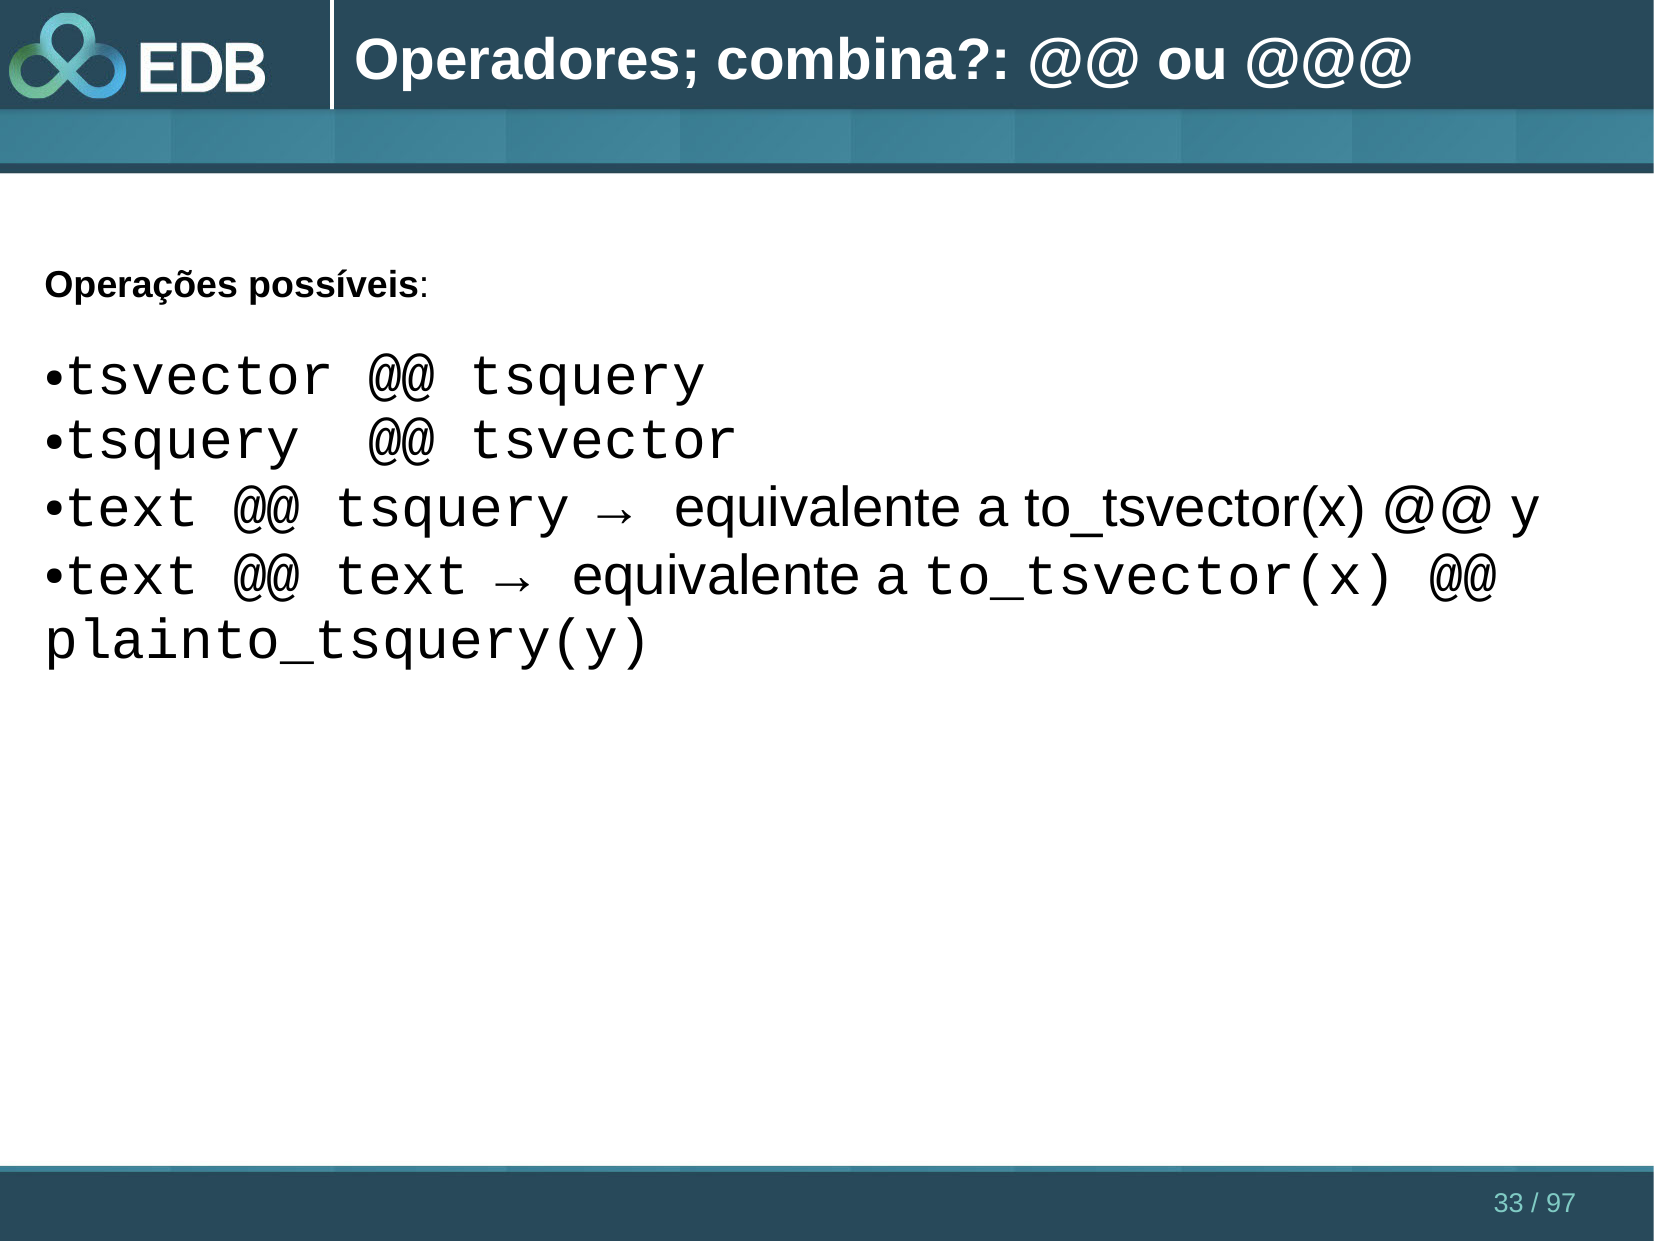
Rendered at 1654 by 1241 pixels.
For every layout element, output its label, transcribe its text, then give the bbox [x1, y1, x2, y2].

title Operadores; combina?: @@ ou @@@ [354, 26, 1595, 92]
picture [0, 0, 1654, 1241]
text_box Operações possíveis: tsvector @@ tsquery tsquery @@ tsvector text @@ tsquery → equivalente a to_tsvector(x) @@ y text @@ text → equivalente a to_tsvector(x) @@ plainto_tsquery(y) [29, 256, 1595, 994]
